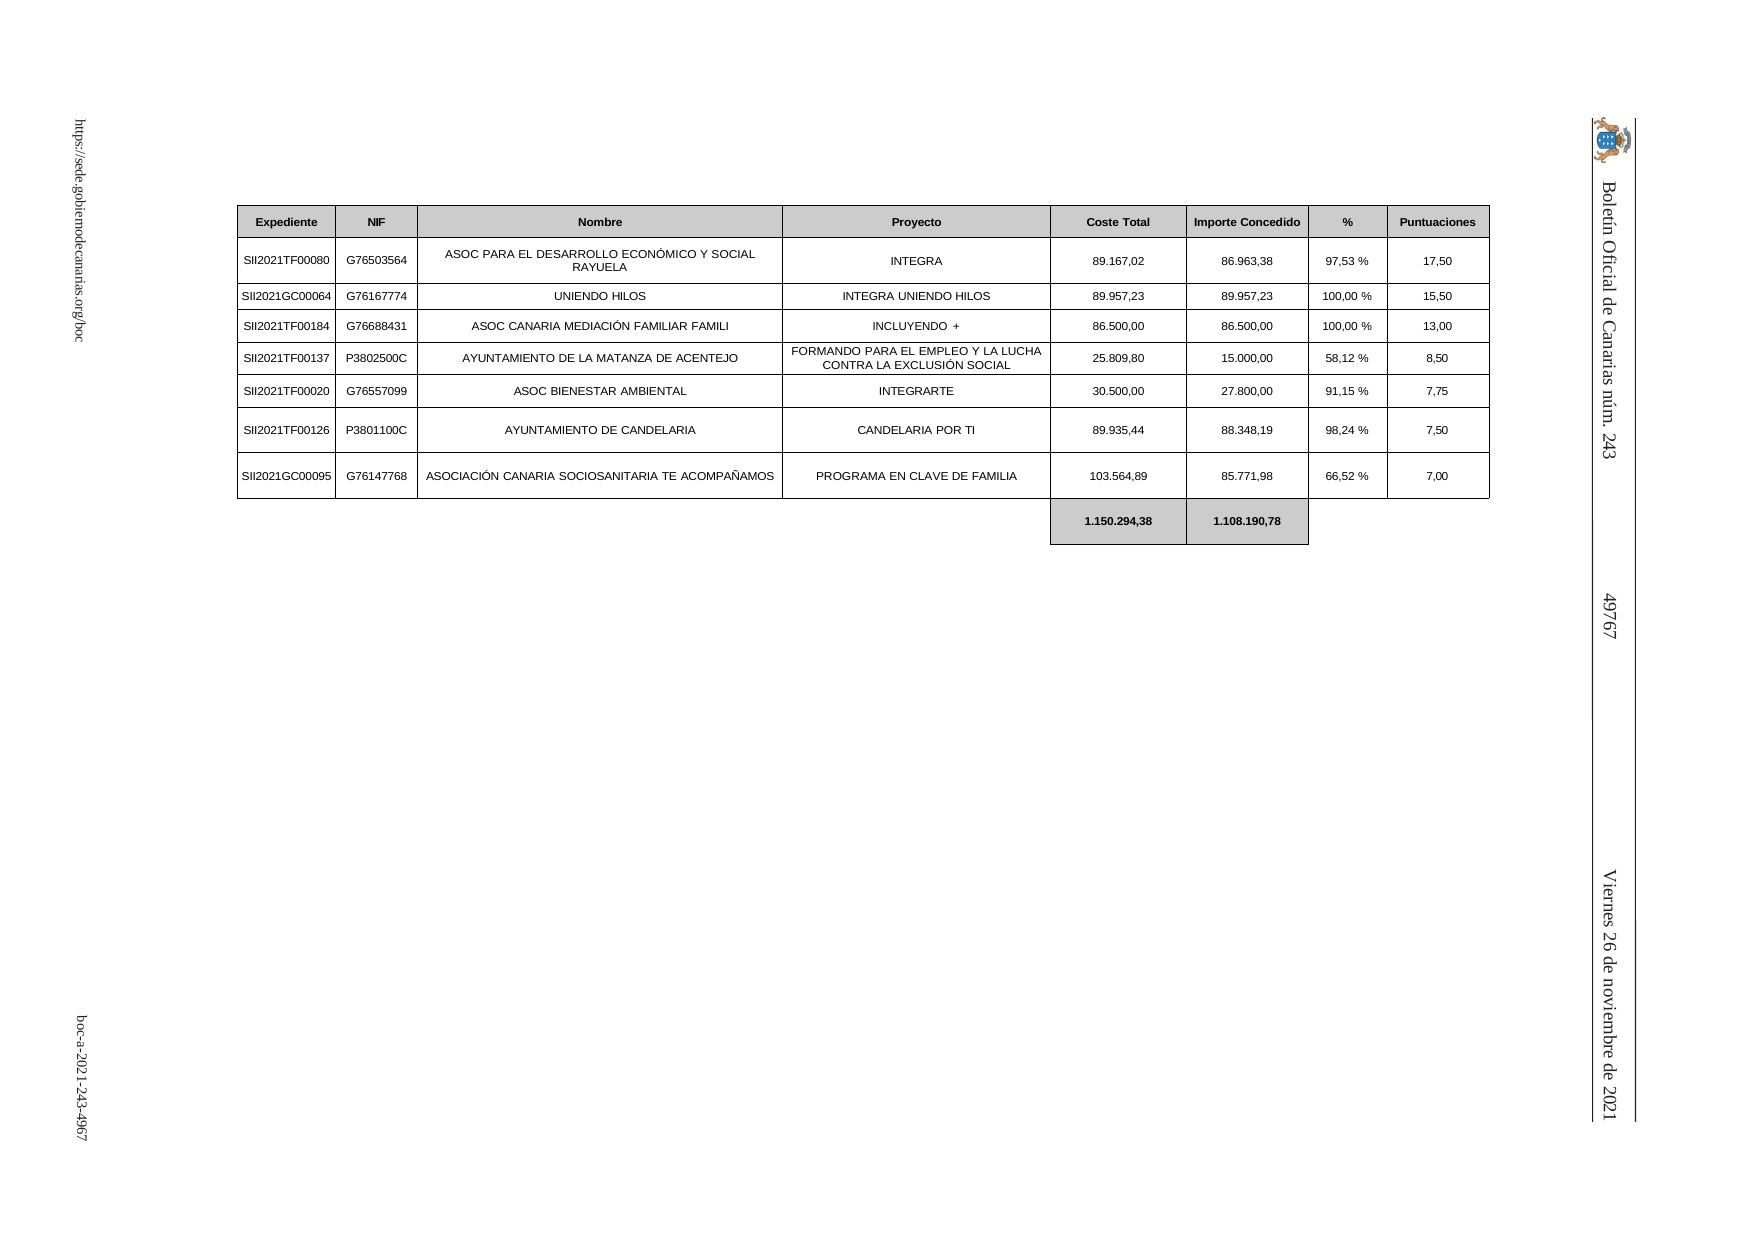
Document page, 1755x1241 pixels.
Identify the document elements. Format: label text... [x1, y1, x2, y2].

table_cell G76147768 [336, 453, 417, 498]
table_cell FORMANDO PARA EL EMPLEO Y LA LUCHA CONTRA LA EXCLUSIÓN SOCIAL [783, 343, 1050, 374]
table_cell INCLUYENDO + [783, 310, 1050, 341]
table_cell 88.348,19 [1187, 408, 1308, 452]
table_cell 1.108.190,78 [1187, 499, 1308, 544]
table_cell UNIENDO HILOS [418, 284, 782, 309]
table_header NIF [336, 206, 417, 237]
table_cell 91,15 % [1309, 375, 1387, 407]
text Boletín Oficial de Canarias núm. 243 [1599, 181, 1621, 462]
table_cell INTEGRARTE [783, 375, 1050, 407]
table_cell SII2021GC00064 [238, 284, 335, 309]
table_cell G76557099 [336, 375, 417, 407]
table_cell 89.167,02 [1051, 238, 1186, 283]
table_cell 13,00 [1388, 310, 1489, 341]
table_cell 15,50 [1388, 284, 1489, 309]
table_cell 89.935,44 [1051, 408, 1186, 452]
table_header Coste Total [1051, 206, 1186, 237]
table_cell 100,00 % [1309, 310, 1387, 341]
table_cell 58,12 % [1309, 343, 1387, 374]
text Viernes 26 de noviembre de 2021 [1600, 869, 1621, 1124]
text https://sede.gobiernodecanarias.org/boc [72, 119, 89, 352]
table_cell 89.957,23 [1187, 284, 1308, 309]
table_cell AYUNTAMIENTO DE CANDELARIA [418, 408, 782, 452]
table_cell 86.500,00 [1187, 310, 1308, 341]
table_cell 89.957,23 [1051, 284, 1186, 309]
table_cell G76503564 [336, 238, 417, 283]
table_cell 97,53 % [1309, 238, 1387, 283]
table_cell INTEGRA [783, 238, 1050, 283]
table_cell 98,24 % [1309, 408, 1387, 452]
table_cell 7,00 [1388, 453, 1489, 498]
table_cell AYUNTAMIENTO DE LA MATANZA DE ACENTEJO [418, 343, 782, 374]
table_cell 30.500,00 [1051, 375, 1186, 407]
table_cell 8,50 [1388, 343, 1489, 374]
table_cell SII2021GC00095 [238, 453, 335, 498]
table_header % [1309, 206, 1387, 237]
table_cell 7,75 [1388, 375, 1489, 407]
table_cell 17,50 [1388, 238, 1489, 283]
table_header Expediente [238, 206, 335, 237]
table_header Proyecto [783, 206, 1050, 237]
table_cell 86.500,00 [1051, 310, 1186, 341]
table_cell 100,00 % [1309, 284, 1387, 309]
table_cell P3802500C [336, 343, 417, 374]
table_cell 27.800,00 [1187, 375, 1308, 407]
table_cell ASOCIACIÓN CANARIA SOCIOSANITARIA TE ACOMPAÑAMOS [418, 453, 782, 498]
table_cell 15.000,00 [1187, 343, 1308, 374]
text boc-a-2021-243-4967 [74, 1016, 91, 1145]
table_cell SII2021TF00126 [238, 408, 335, 452]
table_cell 85.771,98 [1187, 453, 1308, 498]
table_cell SII2021TF00137 [238, 343, 335, 374]
table_cell SII2021TF00184 [238, 310, 335, 341]
table_cell G76167774 [336, 284, 417, 309]
table_cell PROGRAMA EN CLAVE DE FAMILIA [783, 453, 1050, 498]
table_cell CANDELARIA POR TI [783, 408, 1050, 452]
table_cell P3801100C [336, 408, 417, 452]
table_cell 7,50 [1388, 408, 1489, 452]
table_cell 86.963,38 [1187, 238, 1308, 283]
table_cell 103.564,89 [1051, 453, 1186, 498]
table_cell 25.809,80 [1051, 343, 1186, 374]
table_cell SII2021TF00080 [238, 238, 335, 283]
table_header Importe Concedido [1187, 206, 1308, 237]
table_cell 1.150.294,38 [1051, 499, 1186, 544]
table_cell ASOC CANARIA MEDIACIÓN FAMILIAR FAMILI [418, 310, 782, 341]
table_cell G76688431 [336, 310, 417, 341]
table_cell [1309, 499, 1489, 544]
text 49767 [1600, 593, 1621, 642]
table_header Nombre [418, 206, 782, 237]
table_cell ASOC BIENESTAR AMBIENTAL [418, 375, 782, 407]
table_cell [237, 499, 1050, 544]
table_cell INTEGRA UNIENDO HILOS [783, 284, 1050, 309]
table_cell 66,52 % [1309, 453, 1387, 498]
table_header Puntuaciones [1388, 206, 1489, 237]
table_cell SII2021TF00020 [238, 375, 335, 407]
table_cell ASOC PARA EL DESARROLLO ECONÓMICO Y SOCIAL RAYUELA [418, 238, 782, 283]
